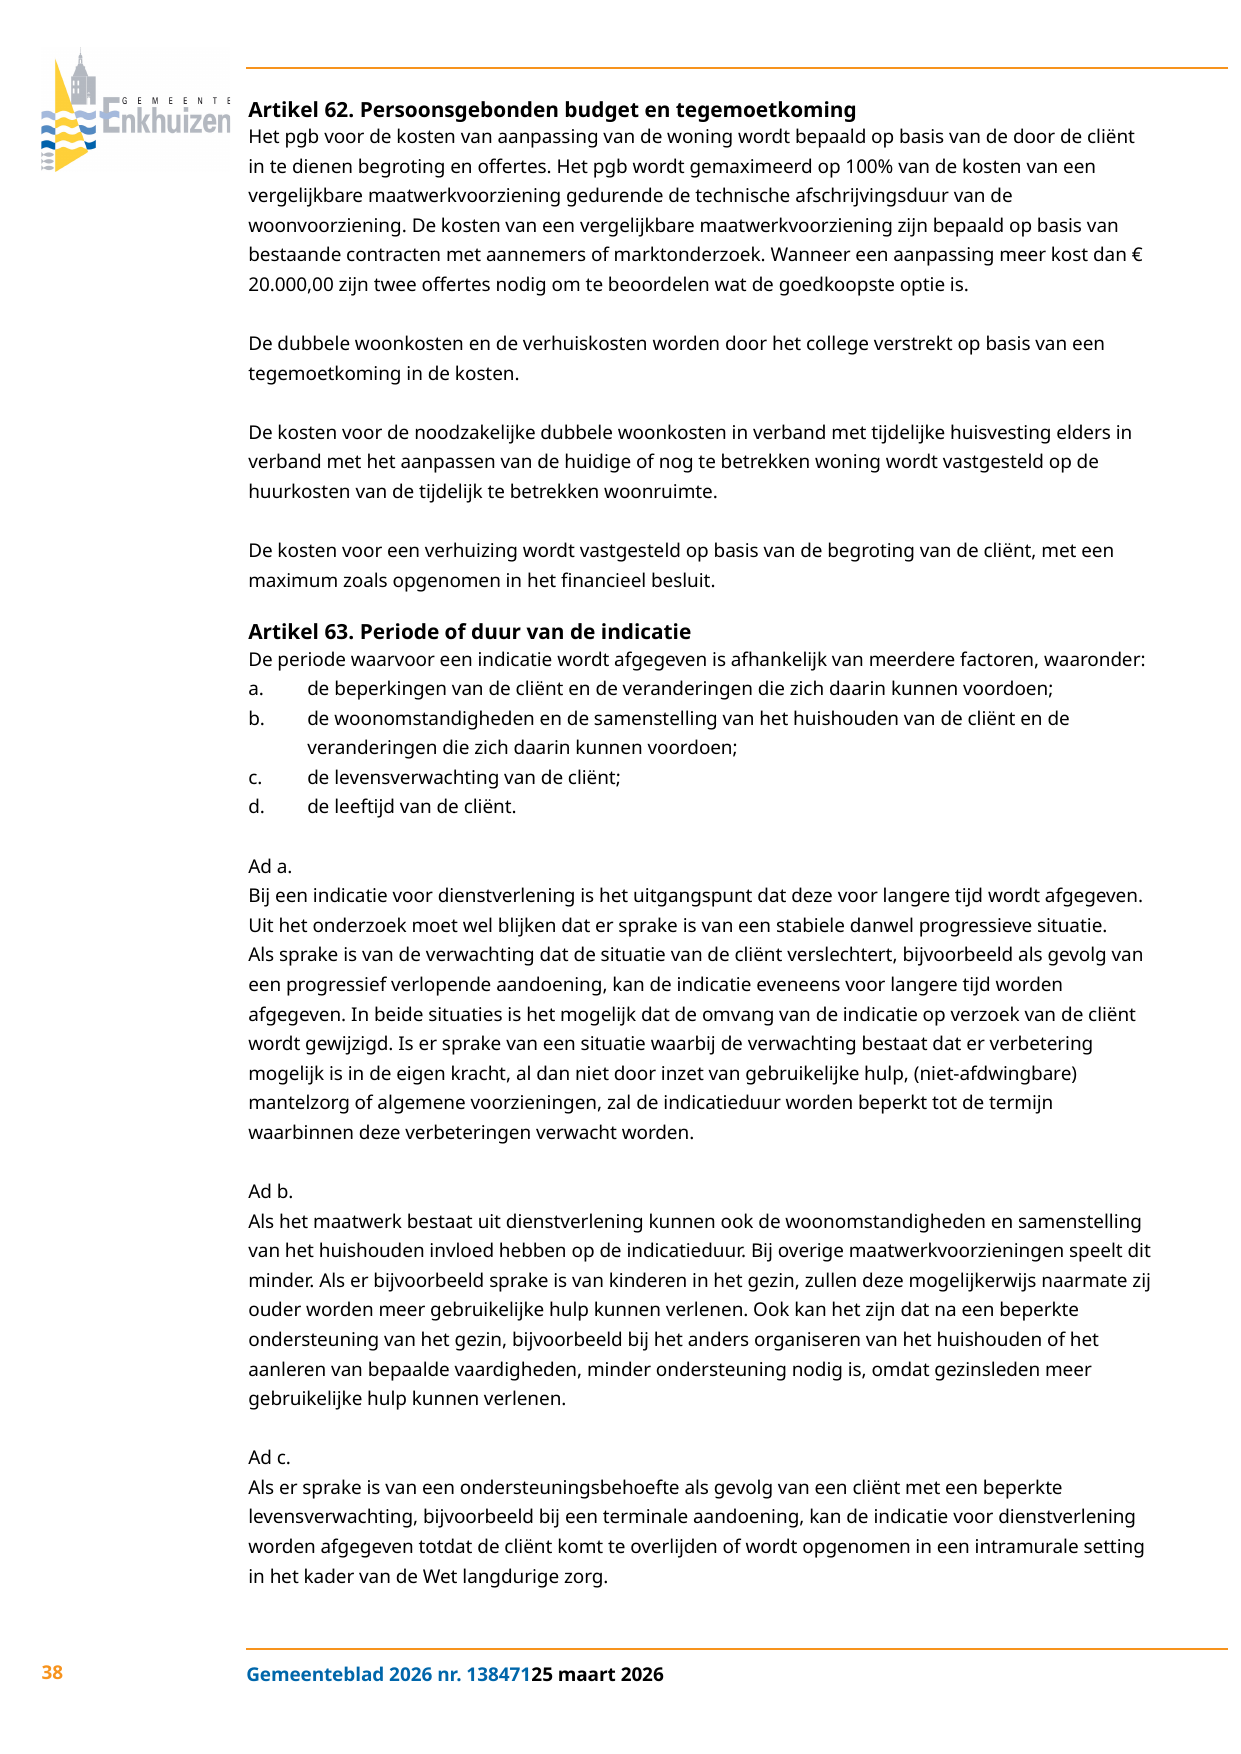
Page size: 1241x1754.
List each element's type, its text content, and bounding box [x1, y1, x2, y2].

text De kosten voor een verhuizing wordt vastgesteld op basis van de begroting van de cliënt, met een maximum zoals opgenomen in het financieel besluit. [248, 537, 1152, 593]
text Artikel 63. Periode of duur van de indicatie [248, 617, 1152, 646]
text Bij een indicatie voor dienstverlening is het uitgangspunt dat deze voor langere tijd wordt afgegeven. Uit het onderzoek moet wel blijken dat er sprake is van een stabiele danwel progressieve situatie. [248, 882, 1152, 938]
list de beperkingen van de cliënt en de veranderingen die zich daarin kunnen voordoen; [248, 675, 1152, 701]
picture [41, 47, 231, 172]
text Als sprake is van de verwachting dat de situatie van de cliënt verslechtert, bijvoorbeeld als gevolg van een progressief verlopende aandoening, kan de indicatie eveneens voor langere tijd worden afgegeven. In beide situaties is het mogelijk dat de omvang van de indicatie op verzoek van de cliënt wordt gewijzigd. Is er sprake van een situatie waarbij de verwachting bestaat dat er verbetering mogelijk is in de eigen kracht, al dan niet door inzet van gebruikelijke hulp, (niet-afdwingbare) mantelzorg of algemene voorzieningen, zal de indicatieduur worden beperkt tot de termijn waarbinnen deze verbeteringen verwacht worden. [248, 942, 1152, 1145]
list de leeftijd van de cliënt. [248, 794, 1152, 819]
list de levensverwachting van de cliënt; [248, 764, 1152, 790]
text Het pgb voor de kosten van aanpassing van de woning wordt bepaald op basis van de door de cliënt in te dienen begroting en offertes. Het pgb wordt gemaximeerd op 100% van de kosten van een vergelijkbare maatwerkvoorziening gedurende de technische afschrijvingsduur van de woonvoorziening. De kosten van een vergelijkbare maatwerkvoorziening zijn bepaald op basis van bestaande contracten met aannemers of marktonderzoek. Wanneer een aanpassing meer kost dan € 20.000,00 zijn twee offertes nodig om te beoordelen wat de goedkoopste optie is. [248, 123, 1152, 297]
text De kosten voor de noodzakelijke dubbele woonkosten in verband met tijdelijke huisvesting elders in verband met het aanpassen van de huidige of nog te betrekken woning wordt vastgesteld op de huurkosten van de tijdelijk te betrekken woonruimte. [248, 419, 1152, 504]
text De dubbele woonkosten en de verhuiskosten worden door het college verstrekt op basis van een tegemoetkoming in de kosten. [248, 330, 1152, 386]
text Artikel 62. Persoonsgebonden budget en tegemoetkoming [248, 95, 1152, 123]
text De periode waarvoor een indicatie wordt afgegeven is afhankelijk van meerdere factoren, waaronder: [248, 646, 1152, 672]
text Als er sprake is van een ondersteuningsbehoefte als gevolg van een cliënt met een beperkte levensverwachting, bijvoorbeeld bij een terminale aandoening, kan de indicatie voor dienstverlening worden afgegeven totdat de cliënt komt te overlijden of wordt opgenomen in een intramurale setting in het kader van de Wet langdurige zorg. [248, 1474, 1152, 1589]
text Als het maatwerk bestaat uit dienstverlening kunnen ook de woonomstandigheden en samenstelling van het huishouden invloed hebben op de indicatieduur. Bij overige maatwerkvoorzieningen speelt dit minder. Als er bijvoorbeeld sprake is van kinderen in het gezin, zullen deze mogelijkerwijs naarmate zij ouder worden meer gebruikelijke hulp kunnen verlenen. Ook kan het zijn dat na een beperkte ondersteuning van het gezin, bijvoorbeeld bij het anders organiseren van het huishouden of het aanleren van bepaalde vaardigheden, minder ondersteuning nodig is, omdat gezinsleden meer gebruikelijke hulp kunnen verlenen. [248, 1208, 1152, 1411]
list de woonomstandigheden en de samenstelling van het huishouden van de cliënt en de veranderingen die zich daarin kunnen voordoen; [248, 705, 1152, 760]
